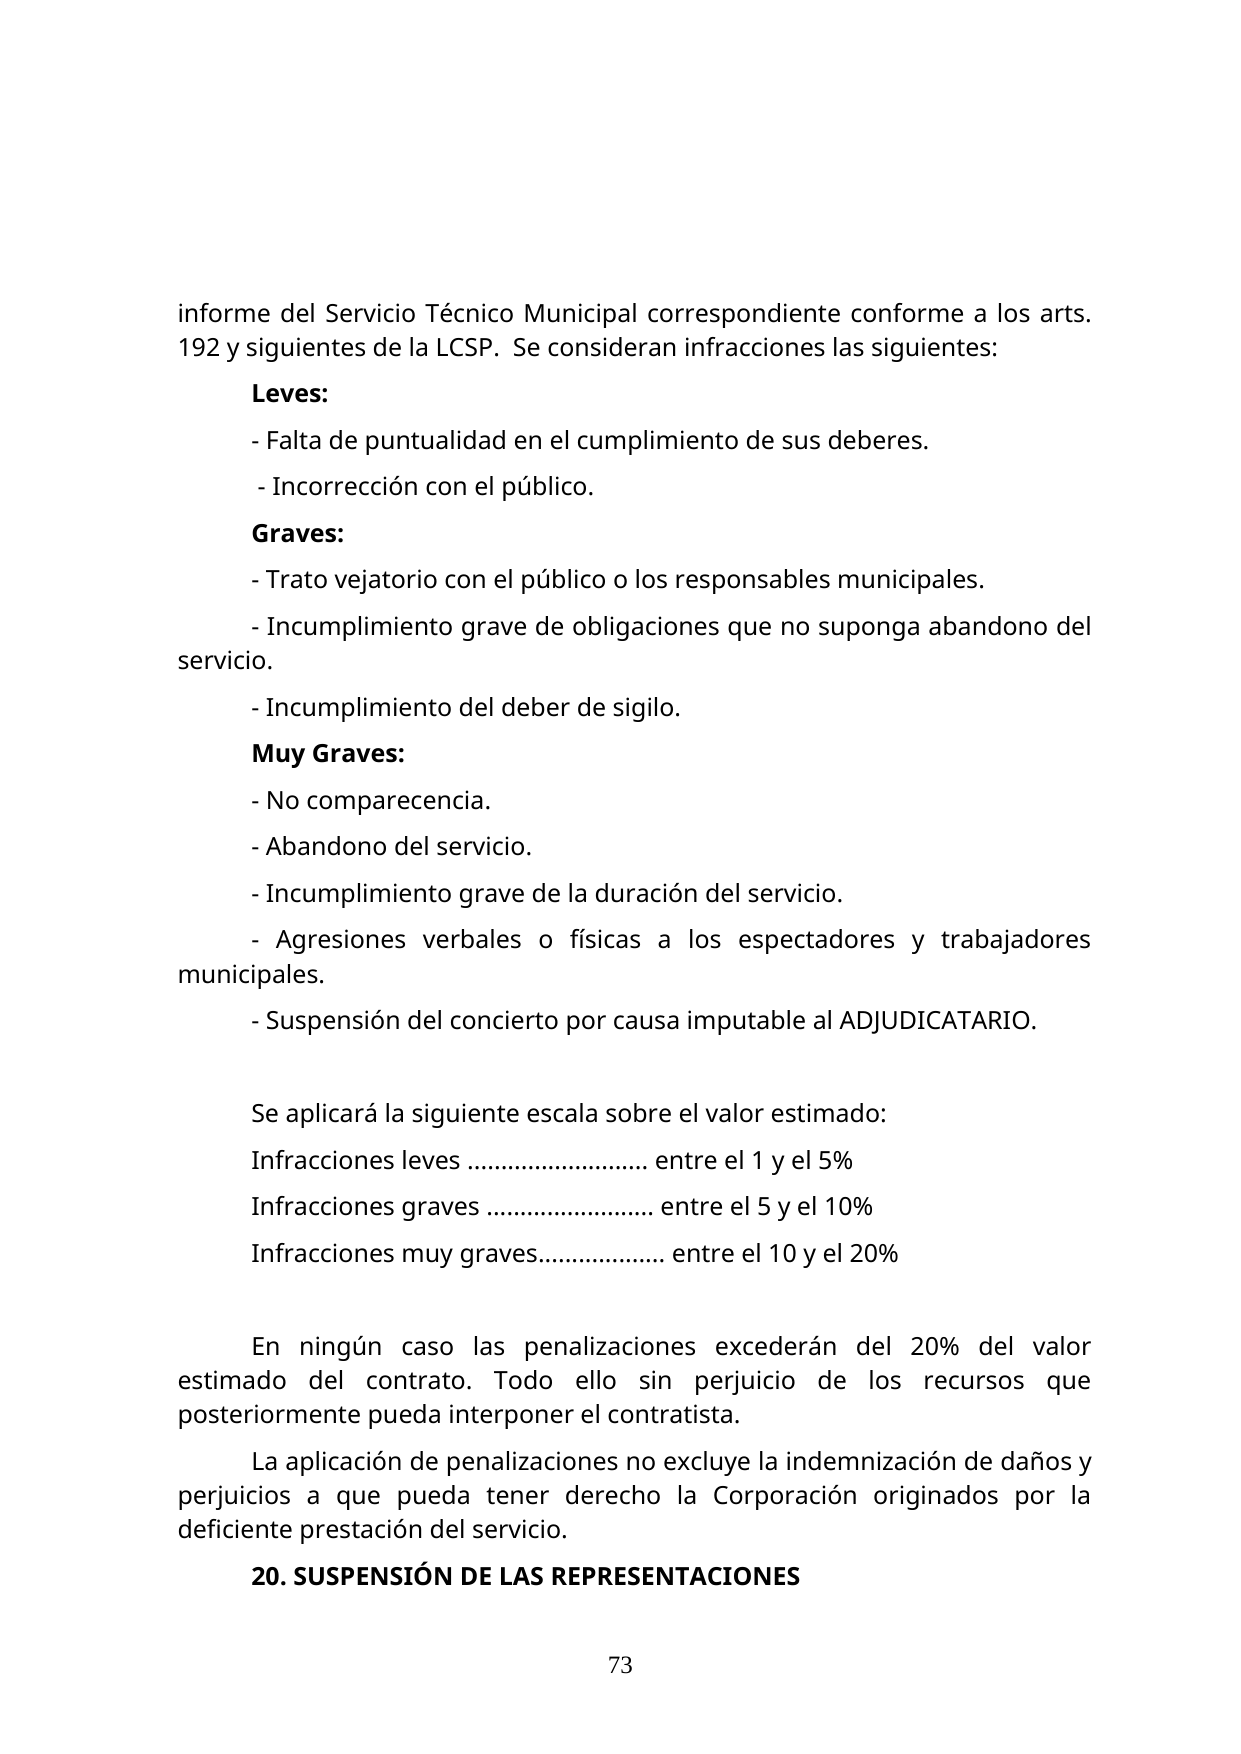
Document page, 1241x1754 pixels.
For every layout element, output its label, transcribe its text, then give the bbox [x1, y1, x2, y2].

text - Incorrección con el público. [177, 469, 1093, 503]
text - Incumplimiento grave de obligaciones que no suponga abandono del servicio. [177, 609, 1093, 677]
text En ningún caso las penalizaciones excederán del 20% del valor estimado del contrato. Todo ello sin perjuicio de los recursos que posteriormente pueda interponer el contratista. [177, 1329, 1093, 1431]
text - Trato vejatorio con el público o los responsables municipales. [177, 562, 1093, 596]
text - Incumplimiento grave de la duración del servicio. [177, 876, 1093, 910]
text - No comparecencia. [177, 782, 1093, 817]
text Graves: [177, 516, 1093, 550]
text - Incumplimiento del deber de sigilo. [177, 689, 1093, 723]
text 20. SUSPENSIÓN DE LAS REPRESENTACIONES [177, 1558, 1093, 1592]
text - Abandono del servicio. [177, 829, 1093, 863]
text - Suspensión del concierto por causa imputable al ADJUDICATARIO. [177, 1003, 1093, 1037]
text Infracciones leves ........................... entre el 1 y el 5% [177, 1142, 1093, 1177]
text Infracciones muy graves................... entre el 10 y el 20% [177, 1236, 1093, 1270]
text informe del Servicio Técnico Municipal correspondiente conforme a los arts. 192 y siguientes de la LCSP. Se consideran infracciones las siguientes: [177, 295, 1093, 363]
text Infracciones graves ......................... entre el 5 y el 10% [177, 1189, 1093, 1223]
text La aplicación de penalizaciones no excluye la indemnización de daños y perjuicios a que pueda tener derecho la Corporación originados por la deficiente prestación del servicio. [177, 1443, 1093, 1546]
text - Falta de puntualidad en el cumplimiento de sus deberes. [177, 422, 1093, 457]
text Muy Graves: [177, 736, 1093, 770]
text Leves: [177, 376, 1093, 410]
text Se aplicará la siguiente escala sobre el valor estimado: [177, 1096, 1093, 1130]
text - Agresiones verbales o físicas a los espectadores y trabajadores municipales. [177, 922, 1093, 990]
